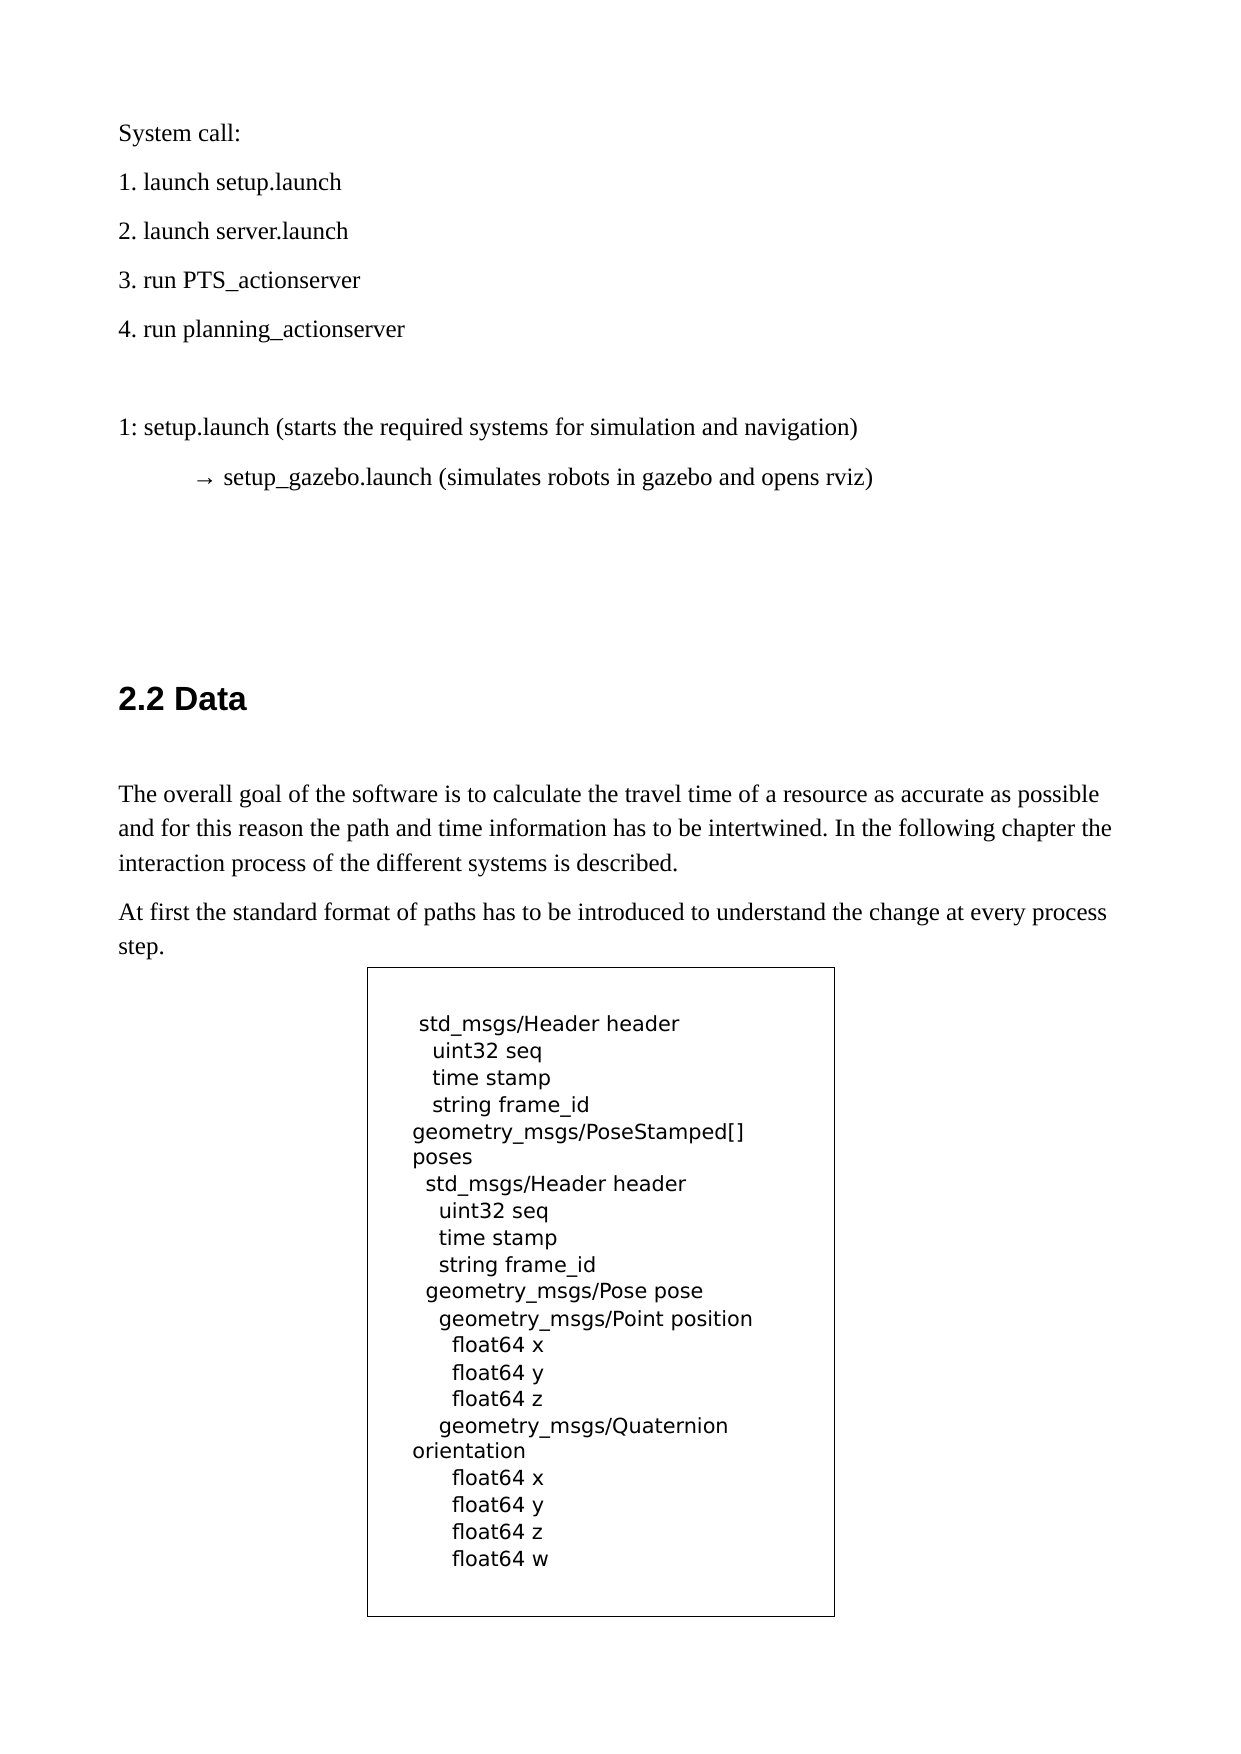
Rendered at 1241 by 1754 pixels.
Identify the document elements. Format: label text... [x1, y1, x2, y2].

text System call: [118, 118, 1122, 147]
text 4. run planning_actionserver [118, 314, 1122, 343]
text The overall goal of the software is to calculate the travel time of a resource as accurate as possible and for this reason the path and time information has to be intertwined. In the following chapter the interaction process of the different systems is described. [118, 779, 1122, 877]
subtitle 2.2 Data [118, 679, 1122, 717]
text 1. launch setup.launch [118, 167, 1122, 196]
text At first the standard format of paths has to be introduced to understand the change at every process step. [118, 897, 1122, 960]
text 2. launch server.launch [118, 216, 1122, 245]
text 1: setup.launch (starts the required systems for simulation and navigation) [118, 412, 1122, 441]
text 3. run PTS_actionserver [118, 265, 1122, 294]
text → setup_gazebo.launch (simulates robots in gazebo and opens rviz) [118, 462, 1122, 490]
